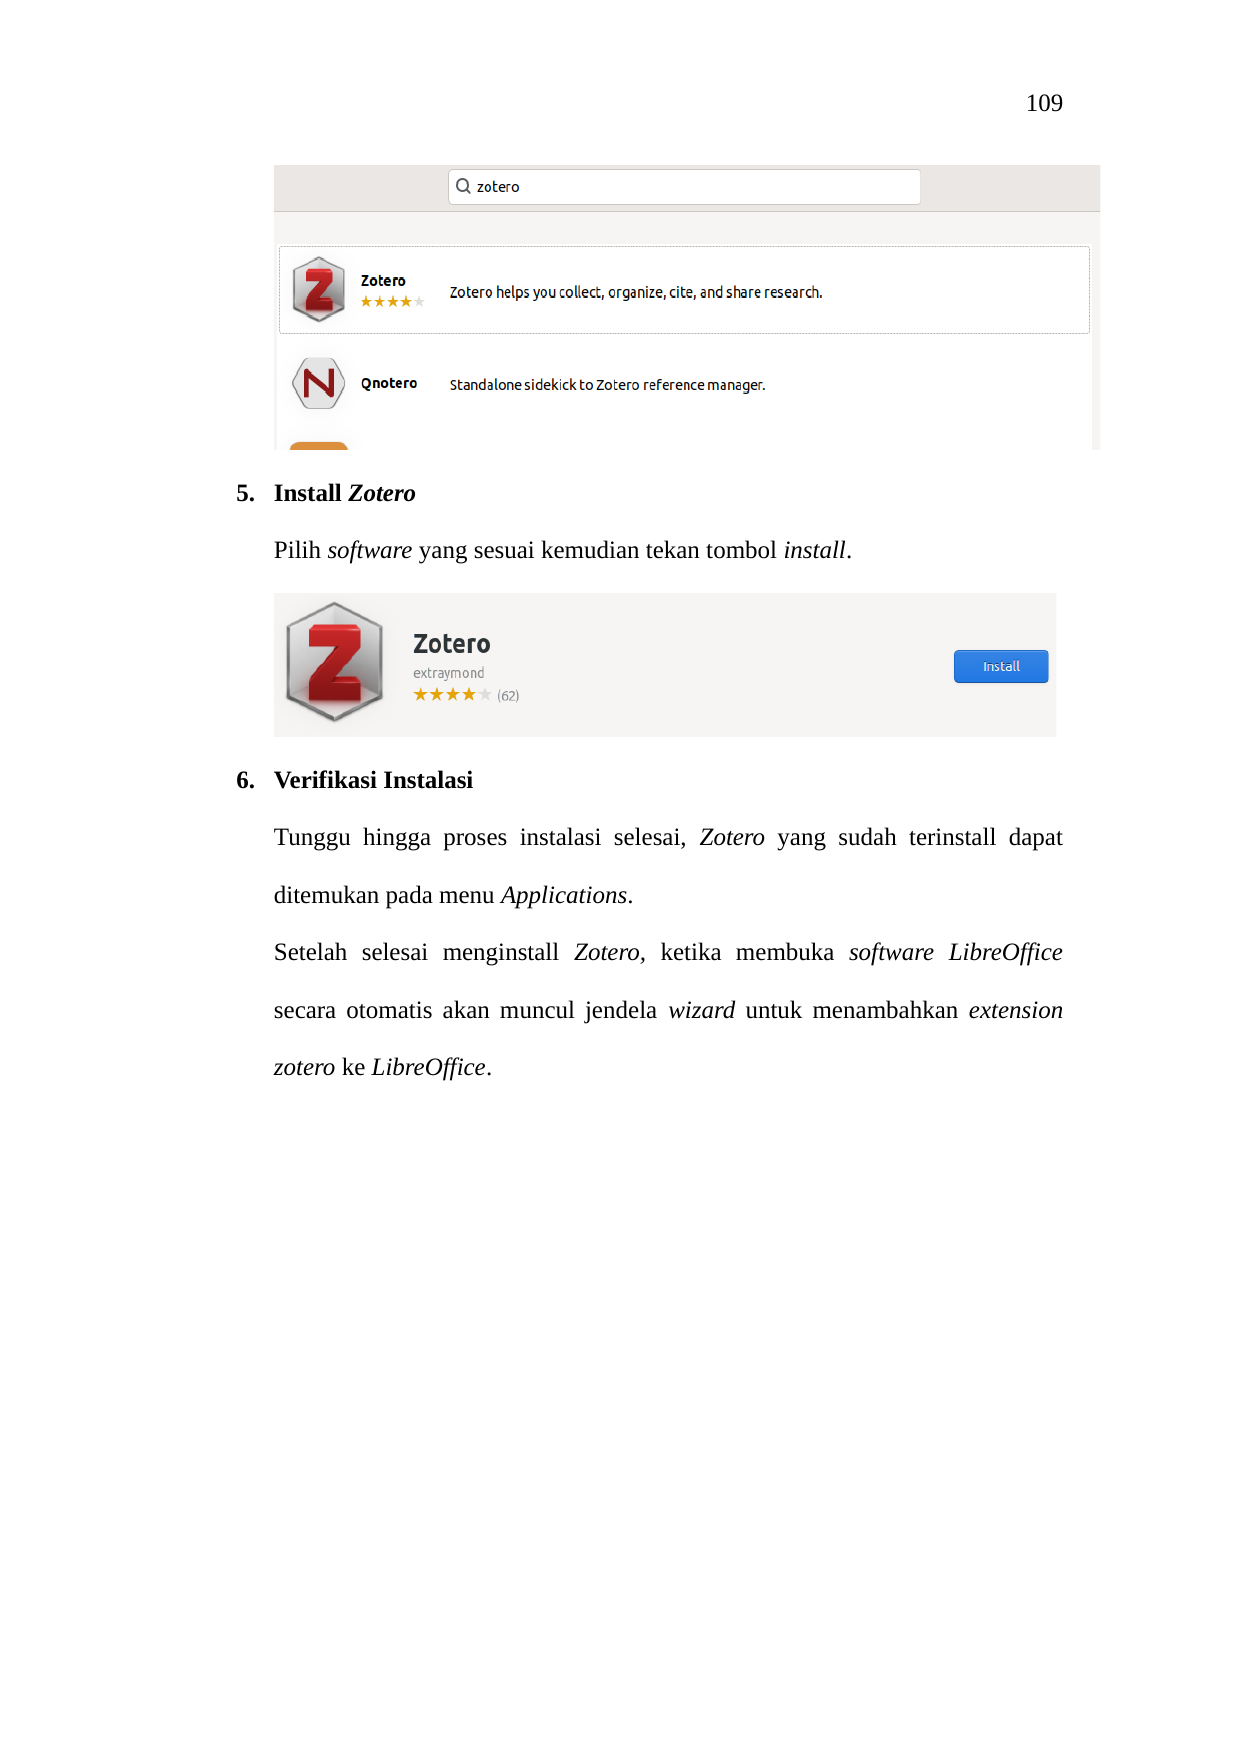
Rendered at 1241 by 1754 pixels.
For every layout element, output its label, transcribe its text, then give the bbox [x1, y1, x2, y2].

picture [273, 593, 1057, 737]
list Verifikasi Instalasi [236, 765, 1063, 794]
list Setelah selesai menginstall Zotero, ketika membuka software LibreOffice secara otomatis akan muncul jendela wizard untuk menambahkan extension zotero ke LibreOffice. [236, 937, 1063, 1081]
list Pilih software yang sesuai kemudian tekan tombol install. [236, 536, 1063, 564]
list Tunggu hingga proses instalasi selesai, Zotero yang sudah terinstall dapat ditemukan pada menu Applications. [236, 822, 1063, 909]
list Install Zotero [236, 478, 1063, 507]
picture [273, 165, 1101, 450]
